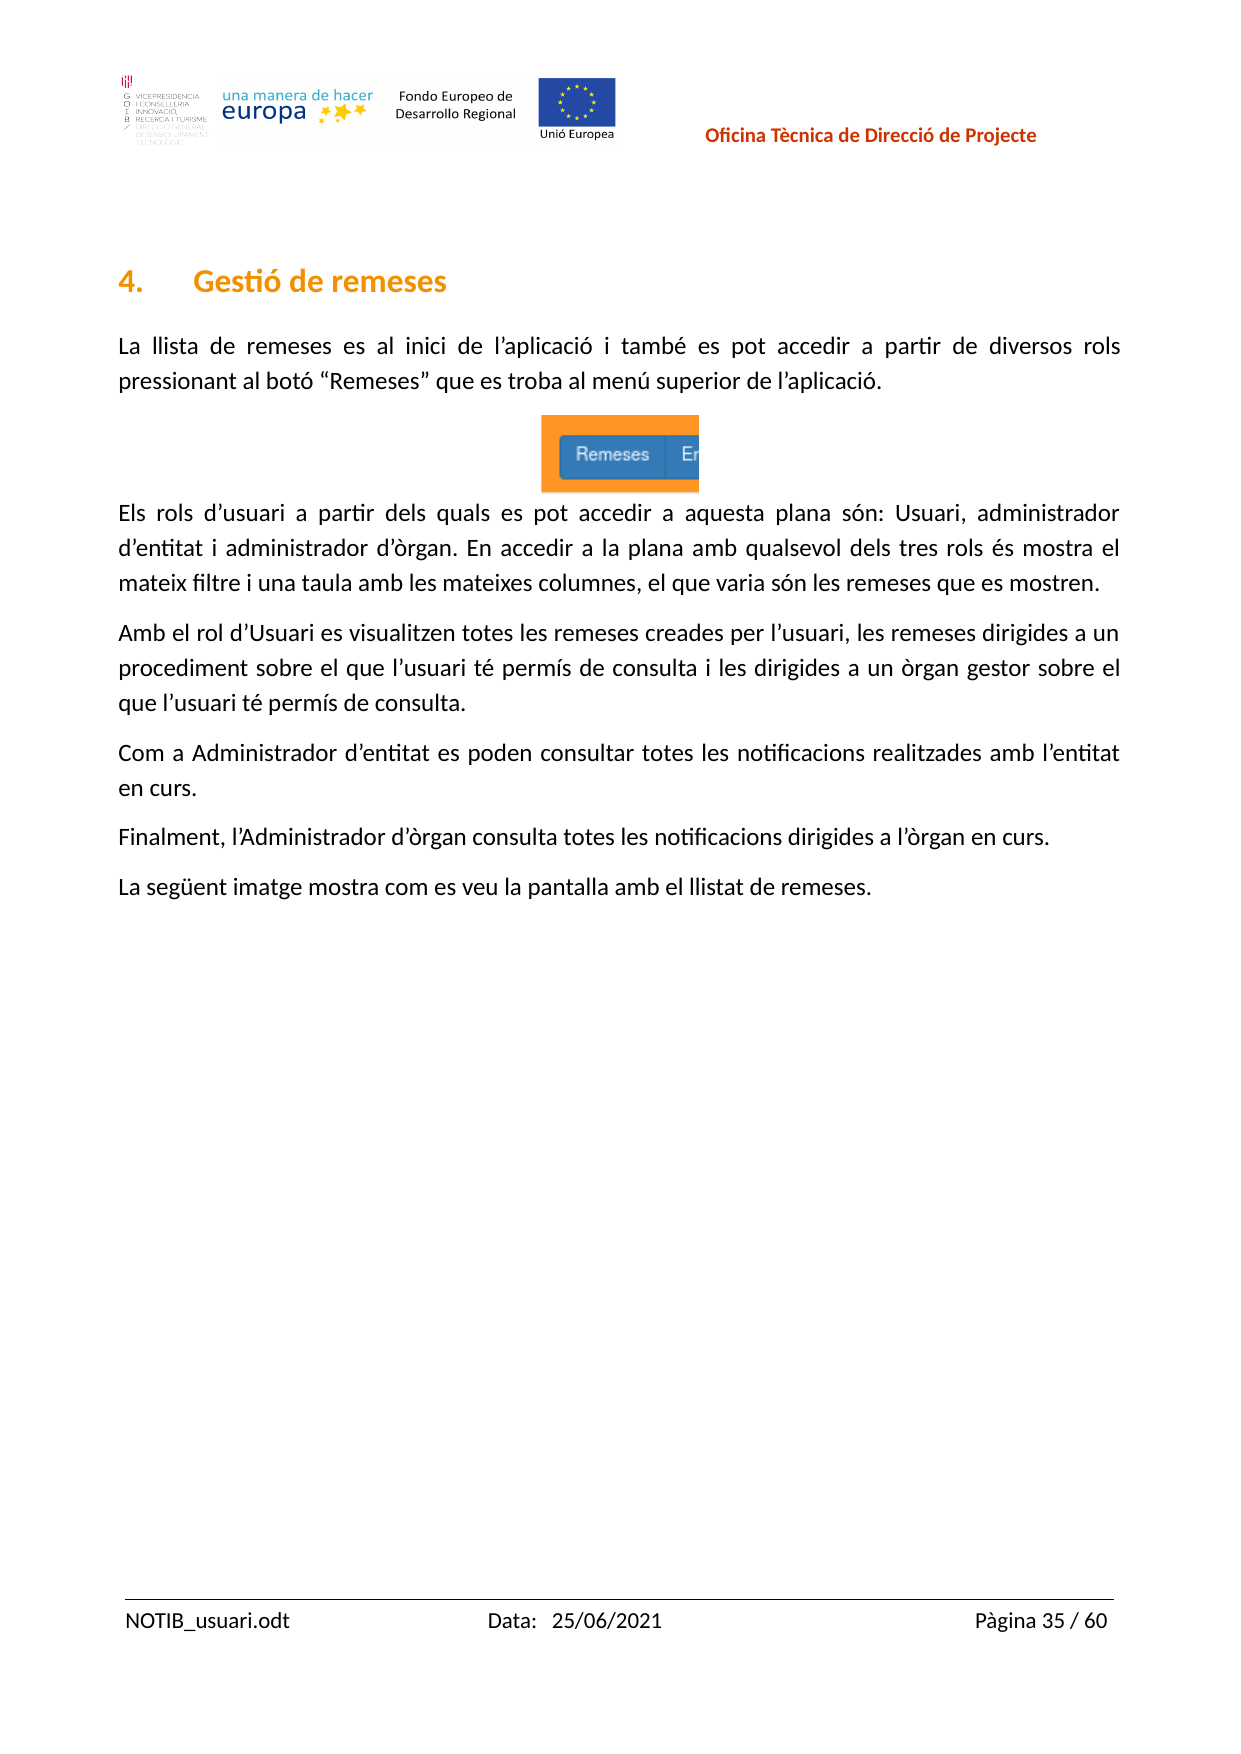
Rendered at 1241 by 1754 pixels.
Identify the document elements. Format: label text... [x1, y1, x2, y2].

text Finalment, l’Administrador d’òrgan consulta totes les notificacions dirigides a l’òrgan en curs. [118, 821, 1122, 852]
picture [118, 73, 213, 147]
subtitle Gestió de remeses [118, 260, 1122, 301]
text Els rols d’usuari a partir dels quals es pot accedir a aquesta plana són: Usuari, administrador d’entitat i administrador d’òrgan. En accedir a la plana amb qualsevol dels tres rols és mostra el mateix filtre i una taula amb les mateixes columnes, el que varia són les remeses que es mostren. [118, 415, 1122, 598]
picture [541, 415, 699, 494]
text Amb el rol d’Usuari es visualitzen totes les remeses creades per l’usuari, les remeses dirigides a un procediment sobre el que l’usuari té permís de consulta i les dirigides a un òrgan gestor sobre el que l’usuari té permís de consulta. [118, 617, 1122, 718]
text La llista de remeses es al inici de l’aplicació i també es pot accedir a partir de diversos rols pressionant al botó “Remeses” que es troba al menú superior de l’aplicació. [118, 331, 1122, 396]
text Com a Administrador d’entitat es poden consultar totes les notificacions realitzades amb l’entitat en curs. [118, 737, 1122, 802]
text La següent imatge mostra com es veu la pantalla amb el llistat de remeses. [118, 871, 1122, 901]
picture [219, 73, 621, 147]
